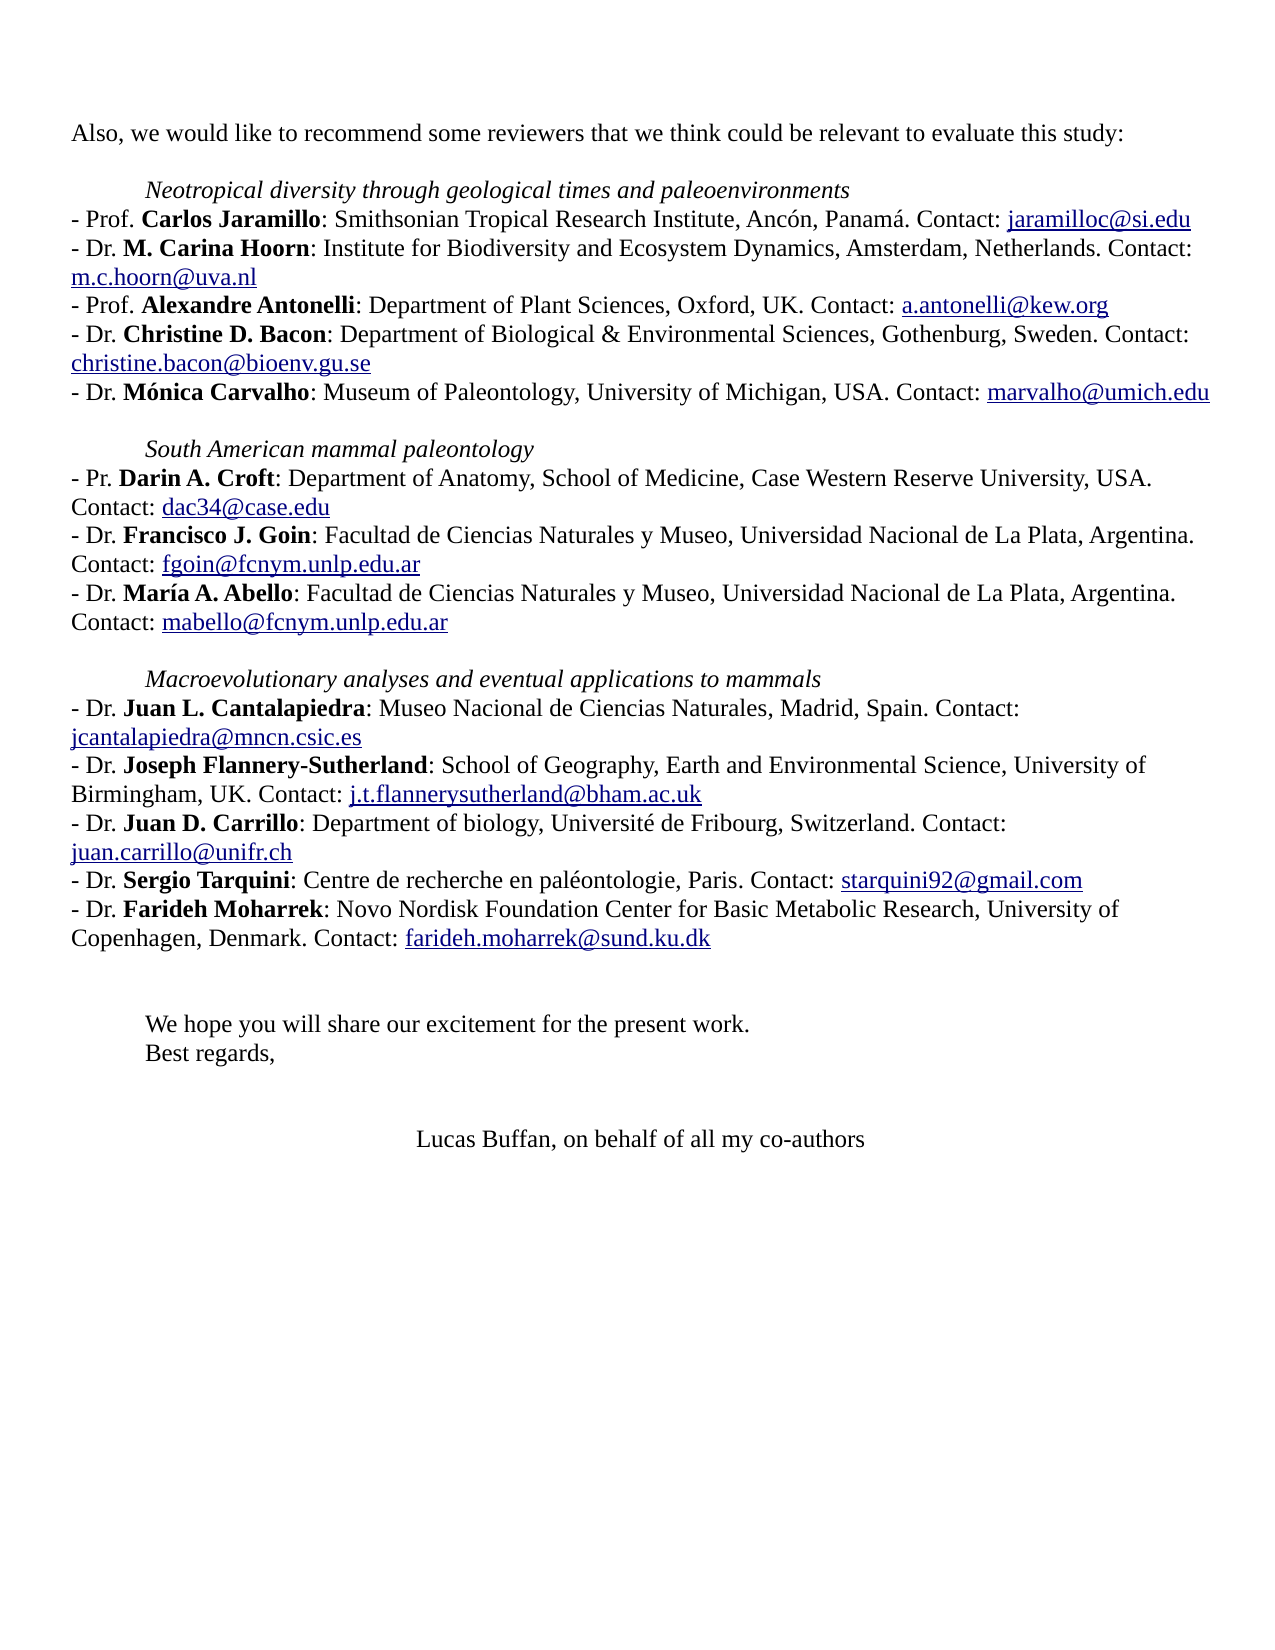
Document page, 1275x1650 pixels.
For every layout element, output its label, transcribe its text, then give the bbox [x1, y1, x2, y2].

text - Prof. Carlos Jaramillo: Smithsonian Tropical Research Institute, Ancón, Panamá. Contact: jaramilloc@si.edu [71, 204, 1210, 233]
text - Dr. Sergio Tarquini: Centre de recherche en paléontologie, Paris. Contact: starquini92@gmail.com [71, 866, 1210, 894]
text Best regards, [71, 1038, 1210, 1067]
text - Dr. Christine D. Bacon: Department of Biological & Environmental Sciences, Gothenburg, Sweden. Contact: christine.bacon@bioenv.gu.se [71, 319, 1210, 377]
text - Pr. Darin A. Croft: Department of Anatomy, School of Medicine, Case Western Reserve University, USA. Contact: dac34@case.edu [71, 463, 1210, 521]
text Neotropical diversity through geological times and paleoenvironments [71, 176, 1210, 204]
text Lucas Buffan, on behalf of all my co-authors [71, 1124, 1210, 1153]
text - Dr. Farideh Moharrek: Novo Nordisk Foundation Center for Basic Metabolic Research, University of Copenhagen, Denmark. Contact: farideh.moharrek@sund.ku.dk [71, 894, 1210, 952]
text - Dr. María A. Abello: Facultad de Ciencias Naturales y Museo, Universidad Nacional de La Plata, Argentina. Contact: mabello@fcnym.unlp.edu.ar [71, 578, 1210, 636]
text Also, we would like to recommend some reviewers that we think could be relevant to evaluate this study: [71, 118, 1210, 147]
text - Dr. Juan L. Cantalapiedra: Museo Nacional de Ciencias Naturales, Madrid, Spain. Contact: jcantalapiedra@mncn.csic.es [71, 693, 1210, 751]
text - Prof. Alexandre Antonelli: Department of Plant Sciences, Oxford, UK. Contact: a.antonelli@kew.org [71, 291, 1210, 319]
text - Dr. Joseph Flannery-Sutherland: School of Geography, Earth and Environmental Science, University of Birmingham, UK. Contact: j.t.flannerysutherland@bham.ac.uk [71, 751, 1210, 808]
text - Dr. Francisco J. Goin: Facultad de Ciencias Naturales y Museo, Universidad Nacional de La Plata, Argentina. Contact: fgoin@fcnym.unlp.edu.ar [71, 521, 1210, 578]
text We hope you will share our excitement for the present work. [71, 1009, 1210, 1038]
text - Dr. M. Carina Hoorn: Institute for Biodiversity and Ecosystem Dynamics, Amsterdam, Netherlands. Contact: m.c.hoorn@uva.nl [71, 233, 1210, 291]
text Macroevolutionary analyses and eventual applications to mammals [71, 664, 1210, 693]
text - Dr. Mónica Carvalho: Museum of Paleontology, University of Michigan, USA. Contact: marvalho@umich.edu [71, 377, 1210, 406]
text South American mammal paleontology [71, 434, 1210, 463]
text - Dr. Juan D. Carrillo: Department of biology, Université de Fribourg, Switzerland. Contact: juan.carrillo@unifr.ch [71, 808, 1210, 866]
